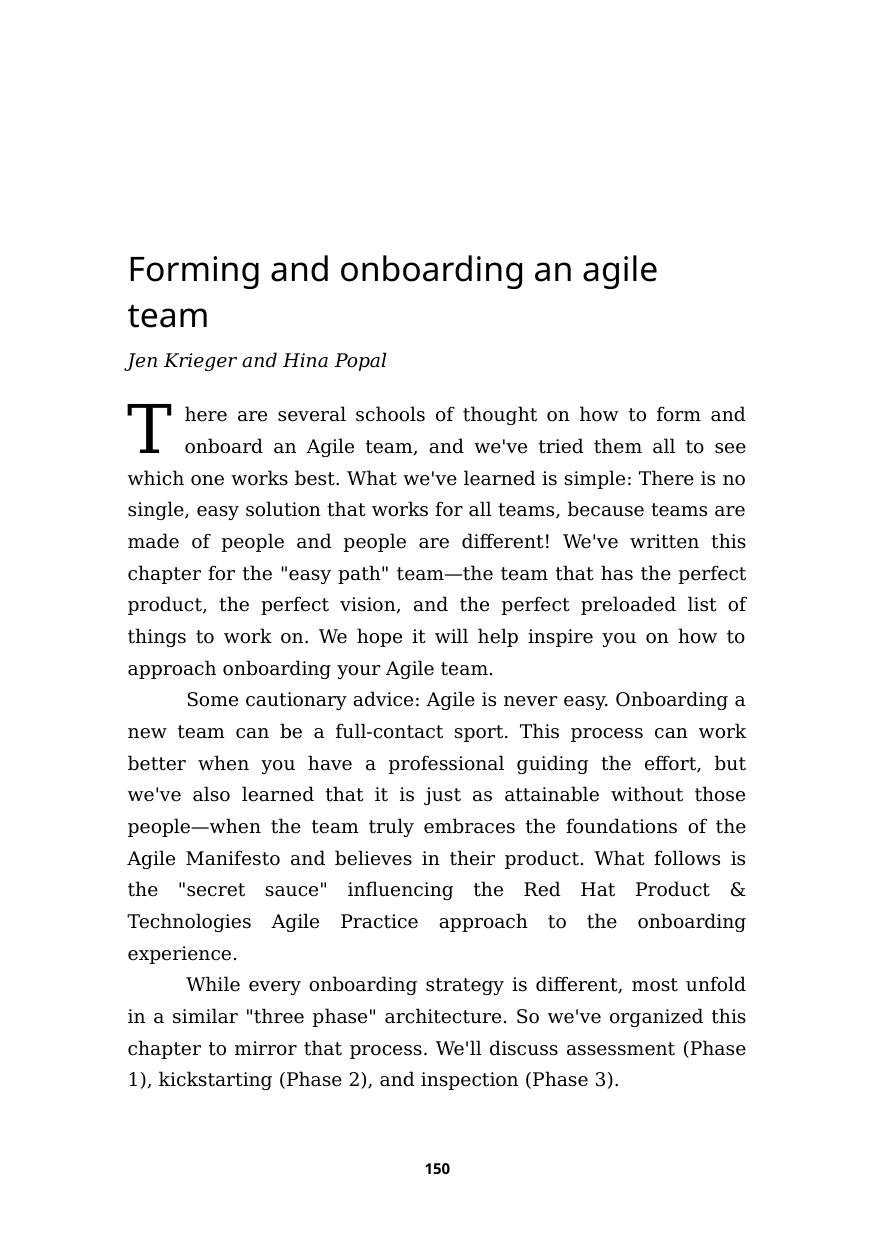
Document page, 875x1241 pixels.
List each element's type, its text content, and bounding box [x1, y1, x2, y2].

text Some cautionary advice: Agile is never easy. Onboarding a new team can be a full-contact sport. This process can work better when you have a professional guiding the effort, but we've also learned that it is just as attainable without those people—when the team truly embraces the foundations of the Agile Manifesto and believes in their product. What follows is the "secret sauce" influencing the Red Hat Product & Technologies Agile Practice approach to the onboarding experience. [127, 689, 747, 964]
text Jen Krieger and Hina Popal [127, 350, 747, 372]
text While every onboarding strategy is different, most unfold in a similar "three phase" architecture. So we've organized this chapter to mirror that process. We'll discuss assessment (Phase 1), kickstarting (Phase 2), and inspection (Phase 3). [127, 974, 747, 1091]
subtitle Forming and onboarding an agile team [127, 246, 747, 338]
text There are several schools of thought on how to form and onboard an Agile team, and we've tried them all to see which one works best. What we've learned is simple: There is no single, easy solution that works for all teams, because teams are made of people and people are different! We've written this chapter for the "easy path" team—the team that has the perfect product, the perfect vision, and the perfect preloaded list of things to work on. We hope it will help inspire you on how to approach onboarding your Agile team. [127, 404, 747, 679]
